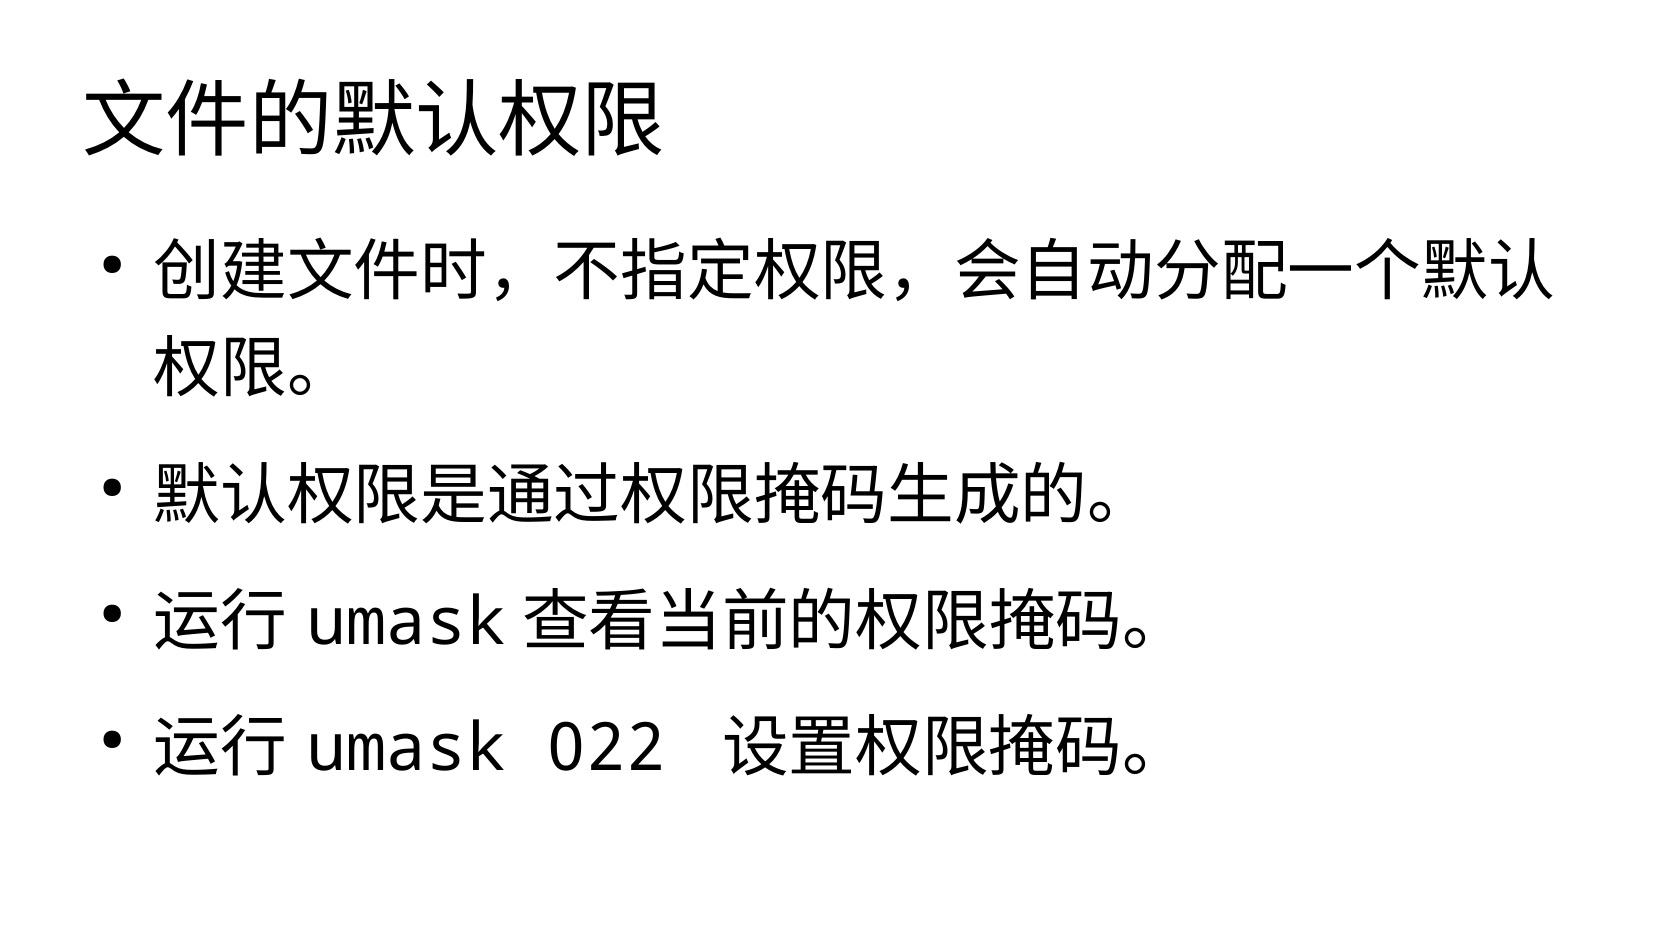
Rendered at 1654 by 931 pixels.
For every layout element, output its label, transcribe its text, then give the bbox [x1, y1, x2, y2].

title 文件的默认权限 [82, 37, 1571, 189]
list 创建文件时，不指定权限，会自动分配一个默认权限。 默认权限是通过权限掩码生成的。 运行umask查看当前的权限掩码。 运行umask 022 设置权限掩码。 [82, 217, 1571, 863]
